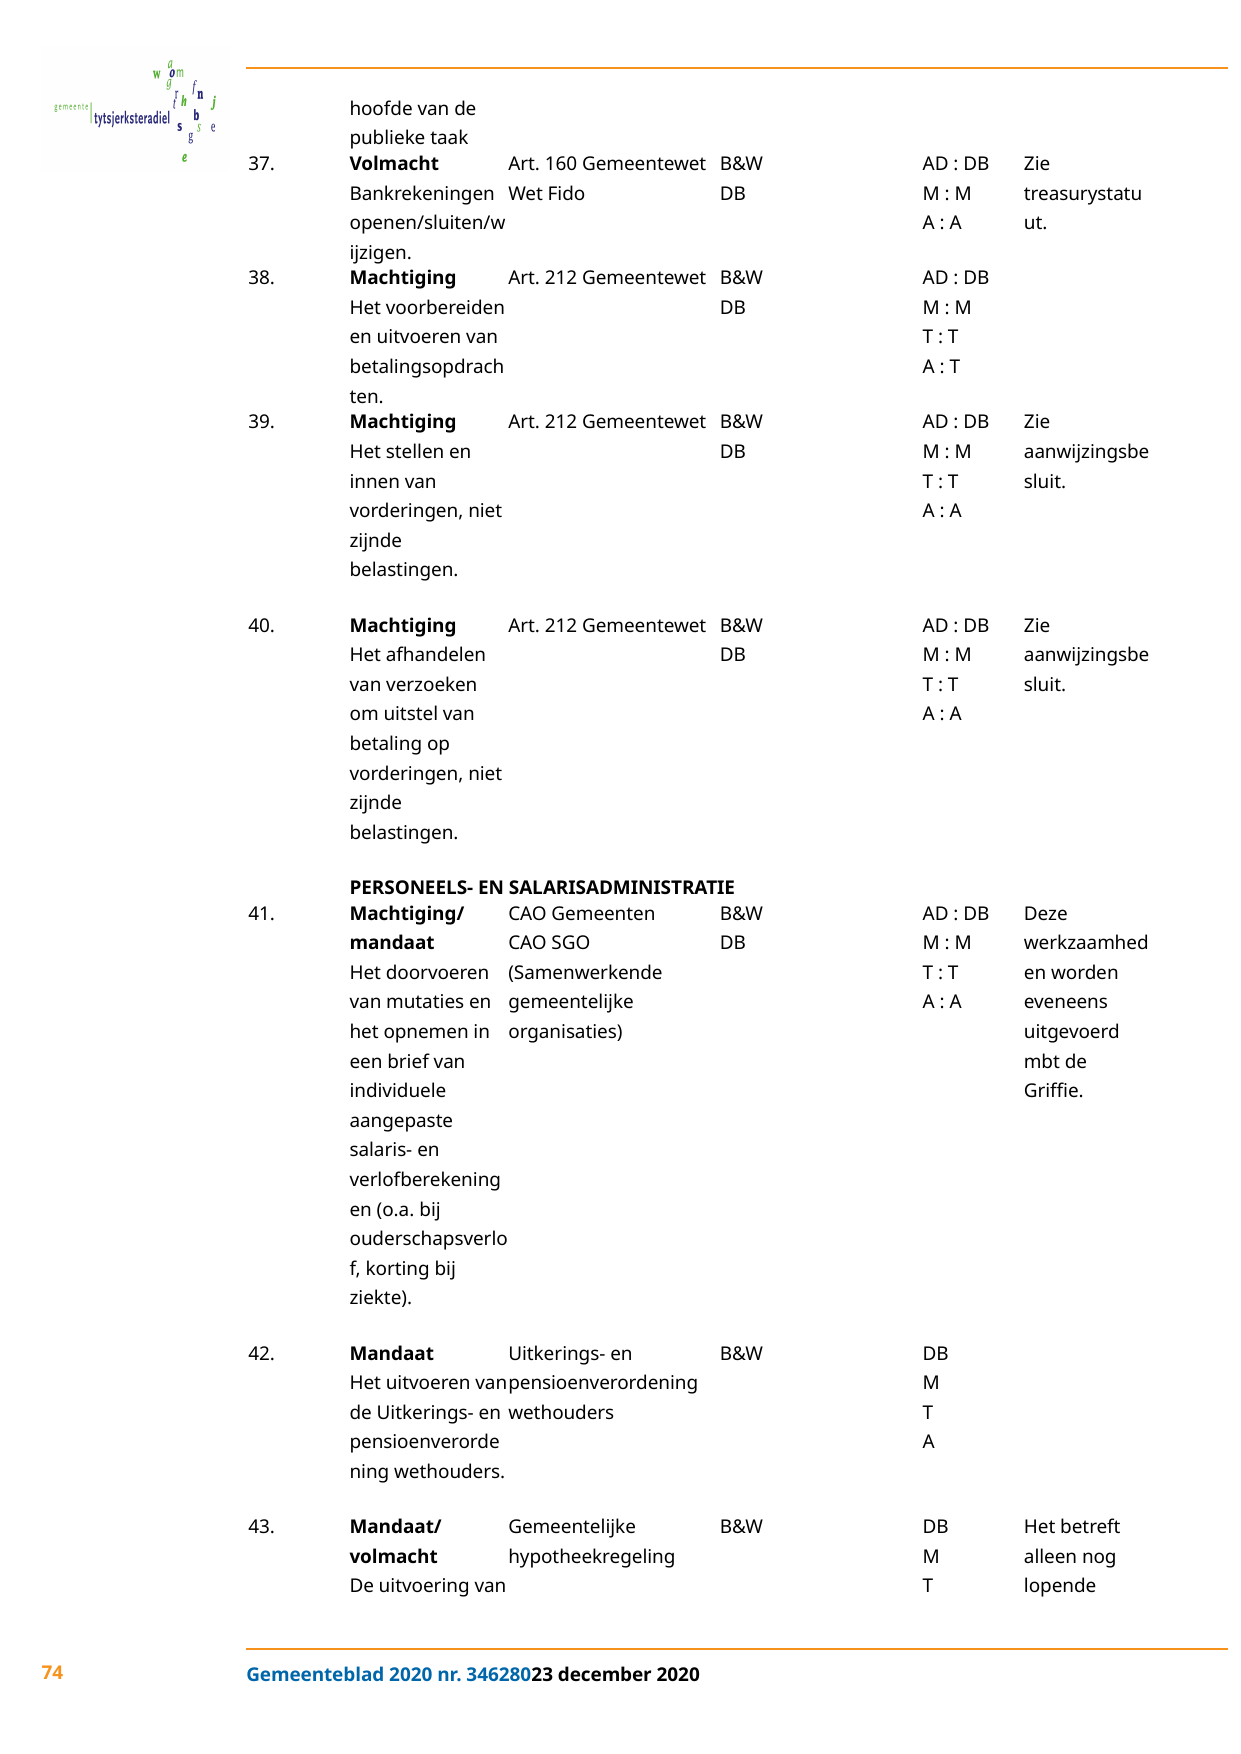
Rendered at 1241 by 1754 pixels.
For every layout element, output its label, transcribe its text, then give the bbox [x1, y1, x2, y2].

table_cell 43. [248, 1514, 349, 1598]
table_cell [1024, 95, 1152, 150]
table_cell Deze werkzaamheden worden eveneens uitgevoerd mbt de Griffie. [1024, 900, 1152, 1340]
table_cell Machtiging Het voorbereiden en uitvoeren van betalingsopdrachten. [349, 265, 508, 409]
table_cell hoofde van de publieke taak [349, 95, 508, 150]
table_cell B&W DB [720, 900, 922, 1340]
table_cell Zie aanwijzingsbesluit. [1024, 409, 1152, 612]
table_cell 41. [248, 900, 349, 1340]
table_cell Art. 212 Gemeentewet [508, 612, 719, 874]
table_cell Volmacht Bankrekeningen openen/sluiten/wijzigen. [349, 150, 508, 264]
table_cell B&W DB [720, 265, 922, 409]
table_cell Gemeentelijke hypotheekregeling [508, 1514, 719, 1598]
table_cell 42. [248, 1340, 349, 1513]
table_cell [248, 95, 349, 150]
table_cell DB M T [923, 1514, 1024, 1598]
table_cell 39. [248, 409, 349, 612]
table_cell Zie treasurystatuut. [1024, 150, 1152, 264]
table_cell 37. [248, 150, 349, 264]
table_cell B&W DB [720, 150, 922, 264]
table_cell Art. 212 Gemeentewet [508, 265, 719, 409]
table_cell B&W DB [720, 612, 922, 874]
table_cell [1024, 265, 1152, 409]
table_cell Het betreft alleen nog lopende [1024, 1514, 1152, 1598]
table_cell 38. [248, 265, 349, 409]
table_cell AD : DB M : M A : A [923, 150, 1024, 264]
table_cell B&W DB [720, 409, 922, 612]
table_cell [923, 95, 1024, 150]
table_cell Machtiging/mandaat Het doorvoeren van mutaties en het opnemen in een brief van individuele aangepaste salaris- en verlofberekeningen (o.a. bij ouderschapsverlof, korting bij ziekte). [349, 900, 508, 1340]
table_cell CAO Gemeenten CAO SGO (Samenwerkende gemeentelijke organisaties) [508, 900, 719, 1340]
table_cell [1024, 1340, 1152, 1513]
table_cell PERSONEELS- EN SALARISADMINISTRATIE [349, 874, 1152, 900]
table_cell Art. 160 Gemeentewet Wet Fido [508, 150, 719, 264]
table_cell Zie aanwijzingsbesluit. [1024, 612, 1152, 874]
table_cell Mandaat Het uitvoeren van de Uitkerings- en pensioenverordening wethouders. [349, 1340, 508, 1513]
table_cell Uitkerings- en pensioenverordening wethouders [508, 1340, 719, 1513]
table_cell [248, 874, 349, 900]
table_cell B&W [720, 1514, 922, 1598]
table_cell Mandaat/volmacht De uitvoering van [349, 1514, 508, 1598]
table_cell AD : DB M : M T : T A : T [923, 265, 1024, 409]
table_cell Machtiging Het stellen en innen van vorderingen, niet zijnde belastingen. [349, 409, 508, 612]
table_cell DB M T A [923, 1340, 1024, 1513]
table_cell B&W [720, 1340, 922, 1513]
table_cell AD : DB M : M T : T A : A [923, 409, 1024, 612]
table_cell 40. [248, 612, 349, 874]
table_cell [720, 95, 922, 150]
table_cell AD : DB M : M T : T A : A [923, 900, 1024, 1340]
table_cell [508, 95, 719, 150]
picture [41, 47, 231, 172]
table_cell Machtiging Het afhandelen van verzoeken om uitstel van betaling op vorderingen, niet zijnde belastingen. [349, 612, 508, 874]
table_cell AD : DB M : M T : T A : A [923, 612, 1024, 874]
table_cell Art. 212 Gemeentewet [508, 409, 719, 612]
